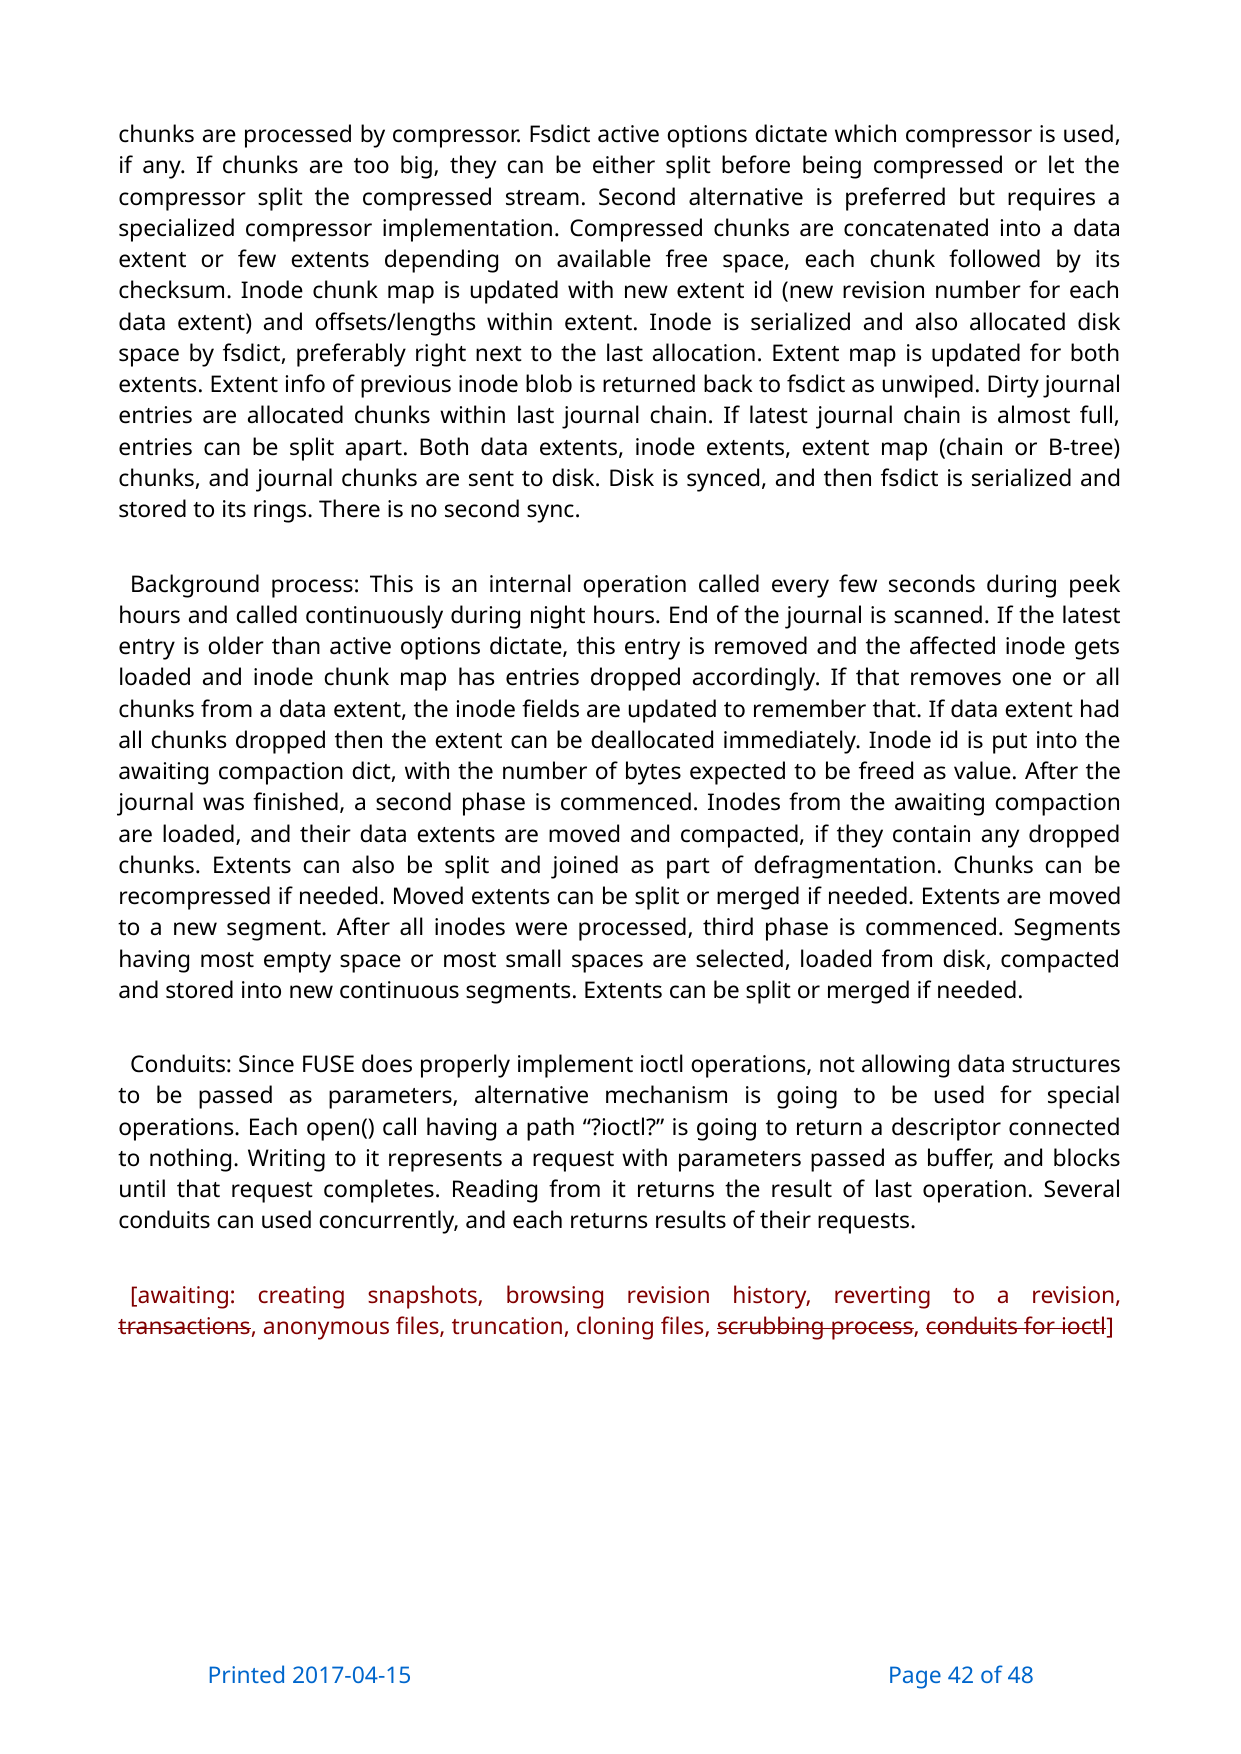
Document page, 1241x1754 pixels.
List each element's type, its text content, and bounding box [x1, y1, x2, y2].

text chunks are processed by compressor. Fsdict active options dictate which compressor is used, if any. If chunks are too big, they can be either split before being compressed or let the compressor split the compressed stream. Second alternative is preferred but requires a specialized compressor implementation. Compressed chunks are concatenated into a data extent or few extents depending on available free space, each chunk followed by its checksum. Inode chunk map is updated with new extent id (new revision number for each data extent) and offsets/lengths within extent. Inode is serialized and also allocated disk space by fsdict, preferably right next to the last allocation. Extent map is updated for both extents. Extent info of previous inode blob is returned back to fsdict as unwiped. Dirty journal entries are allocated chunks within last journal chain. If latest journal chain is almost full, entries can be split apart. Both data extents, inode extents, extent map (chain or B-tree) chunks, and journal chunks are sent to disk. Disk is synced, and then fsdict is serialized and stored to its rings. There is no second sync. [118, 118, 1122, 524]
text Conduits: Since FUSE does properly implement ioctl operations, not allowing data structures to be passed as parameters, alternative mechanism is going to be used for special operations. Each open() call having a path “?ioctl?” is going to return a descriptor connected to nothing. Writing to it represents a request with parameters passed as buffer, and blocks until that request completes. Reading from it returns the result of last operation. Several conduits can used concurrently, and each returns results of their requests. [118, 1048, 1122, 1236]
text Background process: This is an internal operation called every few seconds during peek hours and called continuously during night hours. End of the journal is scanned. If the latest entry is older than active options dictate, this entry is removed and the affected inode gets loaded and inode chunk map has entries dropped accordingly. If that removes one or all chunks from a data extent, the inode fields are updated to remember that. If data extent had all chunks dropped then the extent can be deallocated immediately. Inode id is put into the awaiting compaction dict, with the number of bytes expected to be freed as value. After the journal was finished, a second phase is commenced. Inodes from the awaiting compaction are loaded, and their data extents are moved and compacted, if they contain any dropped chunks. Extents can also be split and joined as part of defragmentation. Chunks can be recompressed if needed. Moved extents can be split or merged if needed. Extents are moved to a new segment. After all inodes were processed, third phase is commenced. Segments having most empty space or most small spaces are selected, loaded from disk, compacted and stored into new continuous segments. Extents can be split or merged if needed. [118, 567, 1122, 1005]
text [awaiting: creating snapshots, browsing revision history, reverting to a revision, transactions, anonymous files, truncation, cloning files, scrubbing process, conduits for ioctl] [118, 1279, 1122, 1341]
